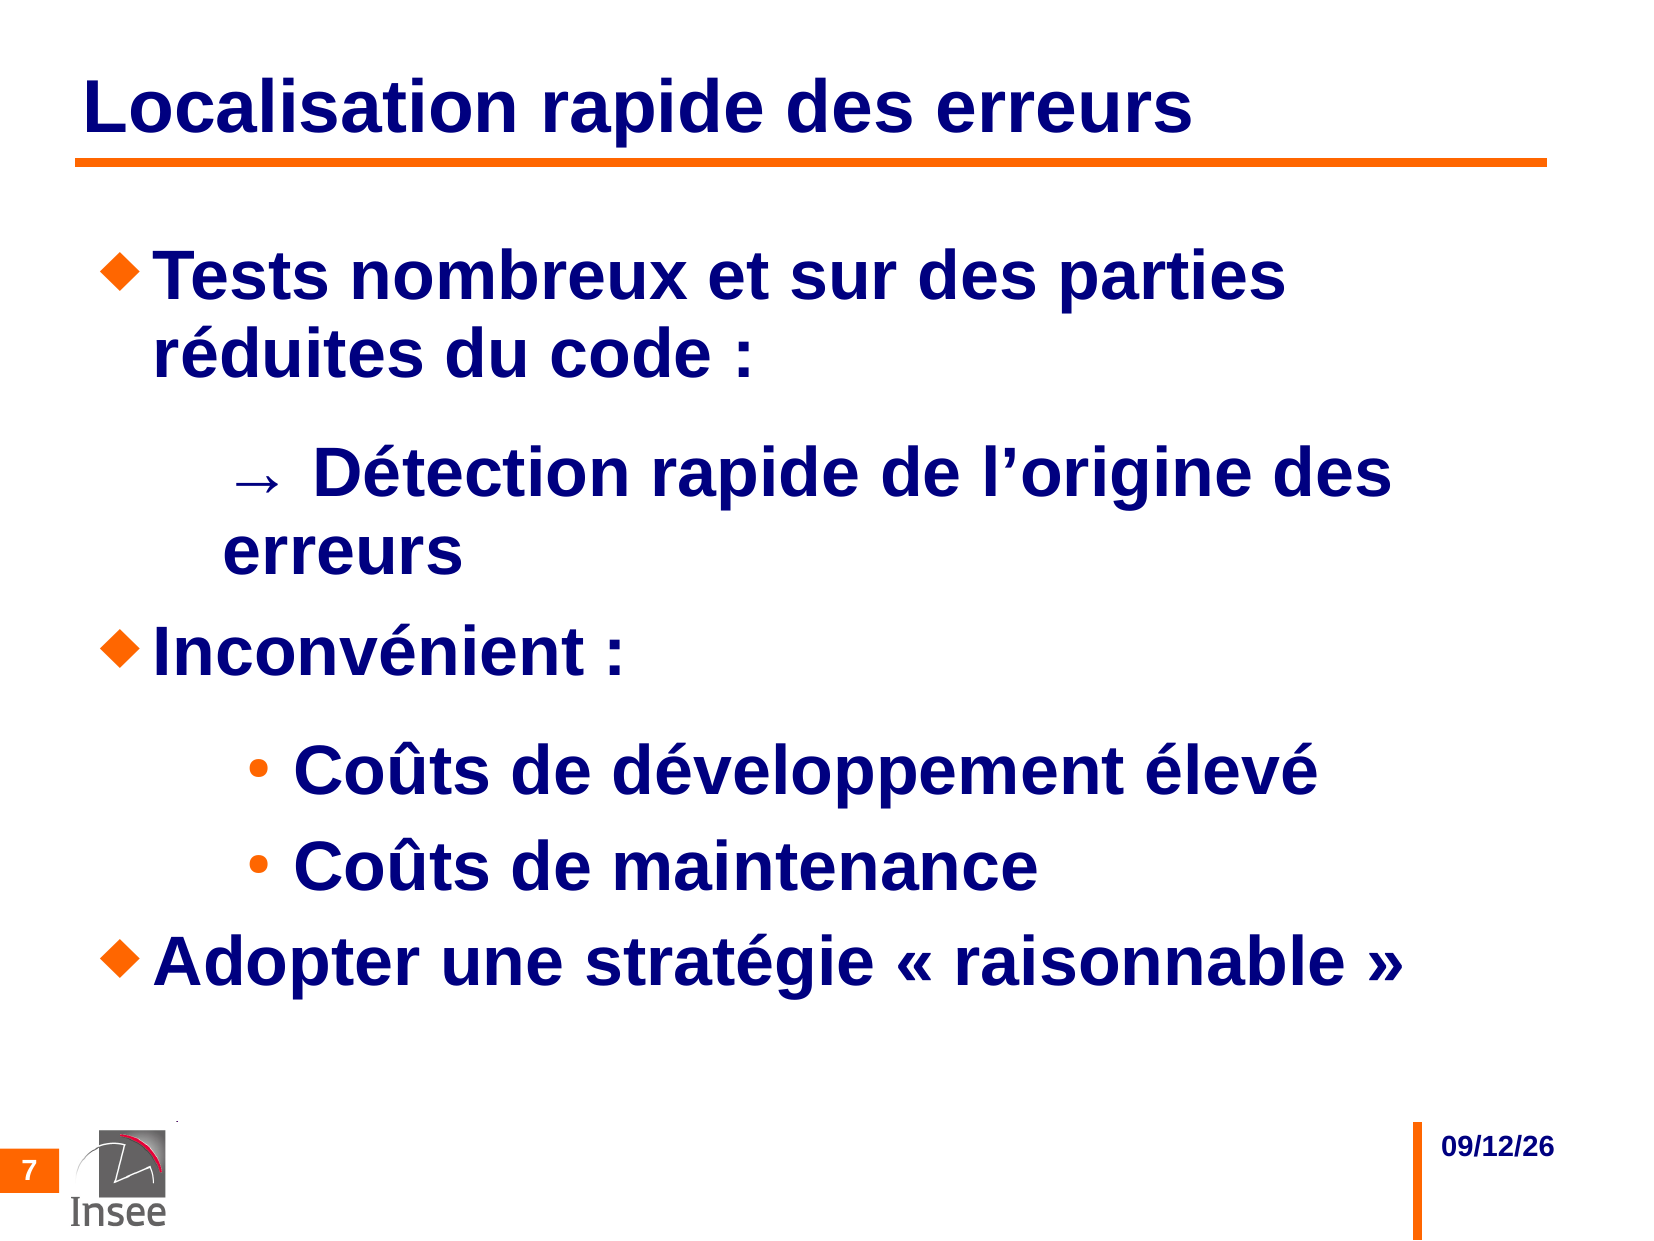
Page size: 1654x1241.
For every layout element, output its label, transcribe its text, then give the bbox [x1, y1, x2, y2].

list Tests nombreux et sur des parties réduites du code : → Détection rapide de l’origine des erreurs Inconvénient : Coûts de développement élevé Coûts de maintenance Adopter une stratégie « raisonnable » [82, 236, 1571, 1010]
title Localisation rapide des erreurs [82, 49, 1619, 163]
picture [62, 1121, 178, 1241]
